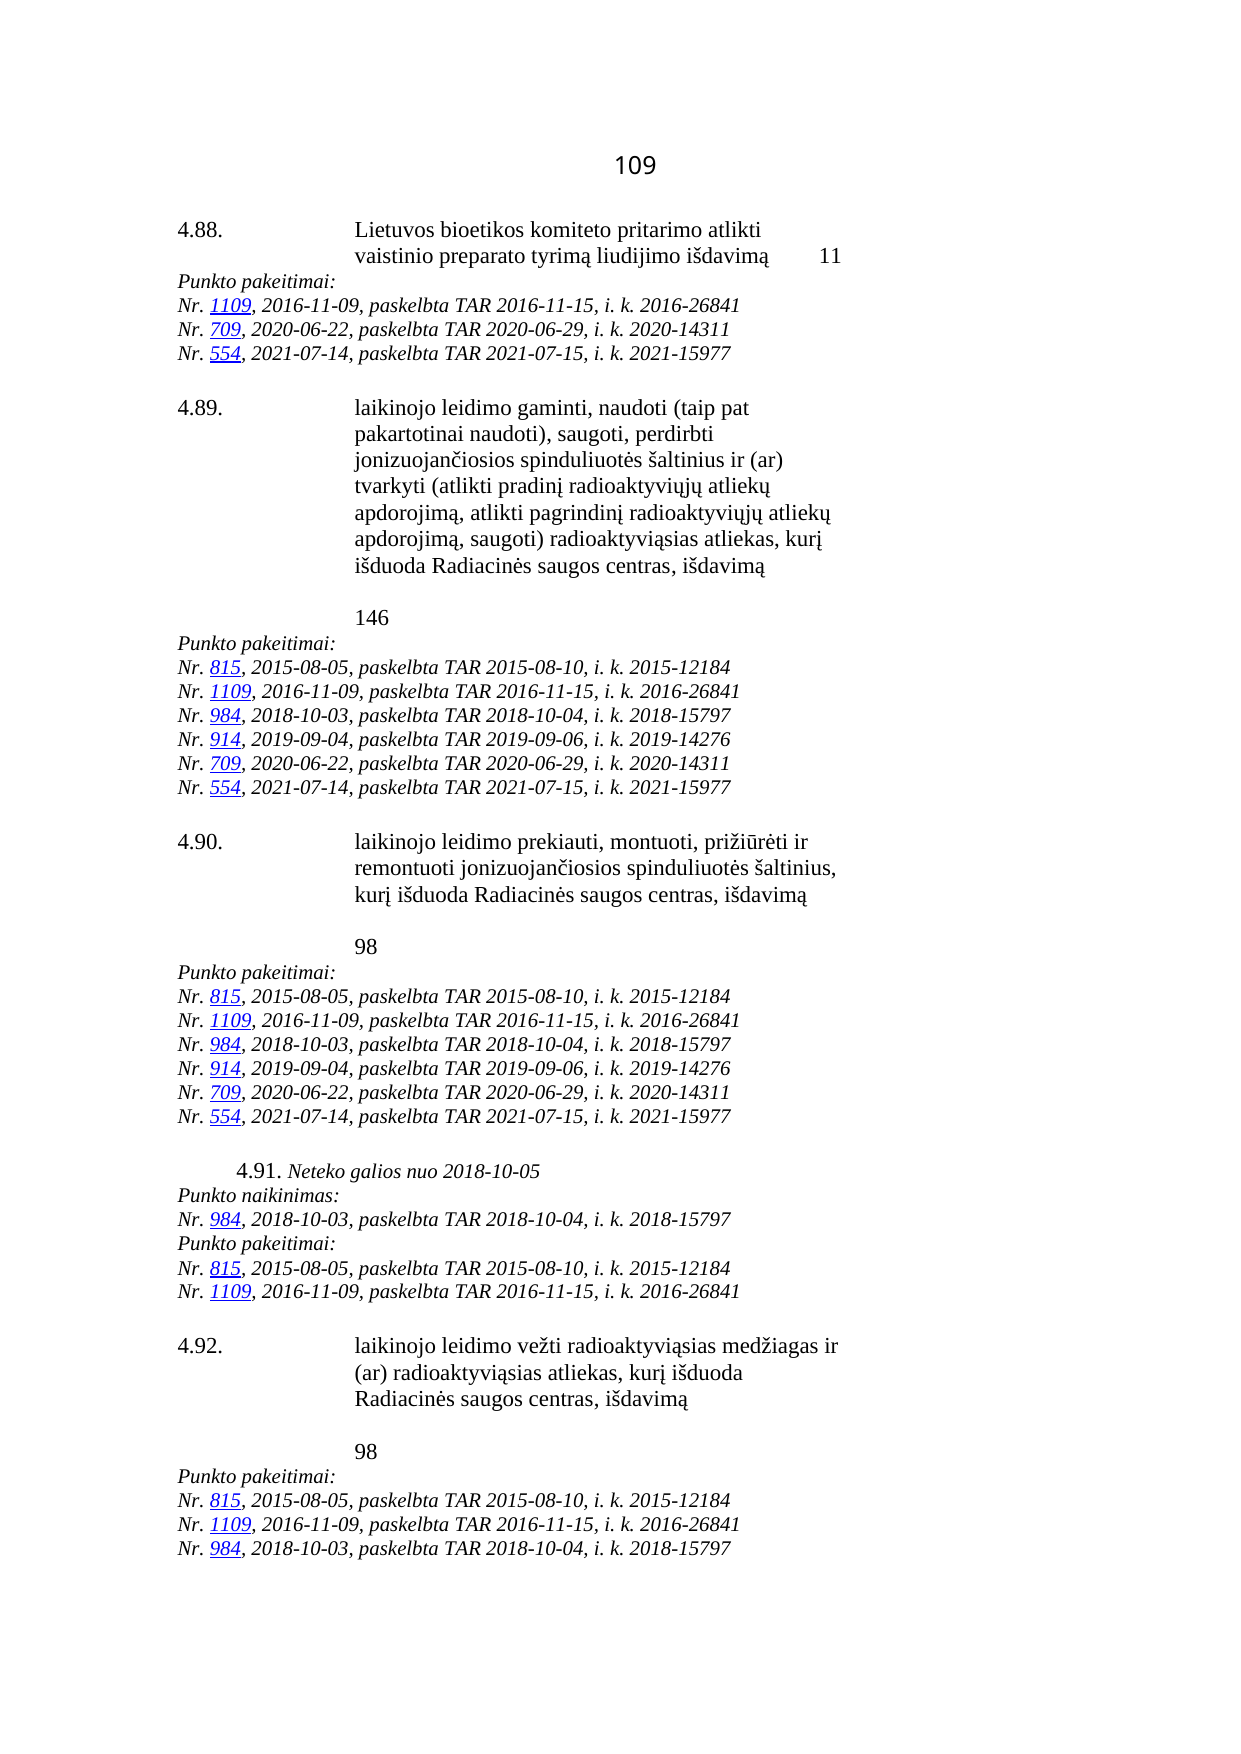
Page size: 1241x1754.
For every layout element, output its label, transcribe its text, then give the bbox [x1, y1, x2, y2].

text 4.92. laikinojo leidimo vežti radioaktyviąsias medžiagas ir (ar) radioaktyviąsias atliekas, kurį išduoda Radiacinės saugos centras, išdavimą 98 [177, 1332, 842, 1464]
text Nr. 914, 2019-09-04, paskelbta TAR 2019-09-06, i. k. 2019-14276 [177, 1056, 1093, 1080]
text 4.88. Lietuvos bioetikos komiteto pritarimo atlikti vaistinio preparato tyrimą liudijimo išdavimą 11 [177, 216, 842, 268]
text Punkto pakeitimai: [177, 1464, 1093, 1488]
text Punkto naikinimas: [177, 1183, 1093, 1207]
text Nr. 1109, 2016-11-09, paskelbta TAR 2016-11-15, i. k. 2016-26841 [177, 679, 1093, 703]
text Nr. 554, 2021-07-14, paskelbta TAR 2021-07-15, i. k. 2021-15977 [177, 341, 1093, 365]
text Nr. 984, 2018-10-03, paskelbta TAR 2018-10-04, i. k. 2018-15797 [177, 1032, 1093, 1056]
text Nr. 815, 2015-08-05, paskelbta TAR 2015-08-10, i. k. 2015-12184 [177, 984, 1093, 1008]
text Nr. 815, 2015-08-05, paskelbta TAR 2015-08-10, i. k. 2015-12184 [177, 1488, 1093, 1512]
text Nr. 984, 2018-10-03, paskelbta TAR 2018-10-04, i. k. 2018-15797 [177, 703, 1093, 727]
text Nr. 554, 2021-07-14, paskelbta TAR 2021-07-15, i. k. 2021-15977 [177, 775, 1093, 799]
text Nr. 815, 2015-08-05, paskelbta TAR 2015-08-10, i. k. 2015-12184 [177, 1255, 1093, 1279]
text Nr. 709, 2020-06-22, paskelbta TAR 2020-06-29, i. k. 2020-14311 [177, 1080, 1093, 1104]
text Nr. 709, 2020-06-22, paskelbta TAR 2020-06-29, i. k. 2020-14311 [177, 751, 1093, 775]
text Nr. 1109, 2016-11-09, paskelbta TAR 2016-11-15, i. k. 2016-26841 [177, 1512, 1093, 1536]
text Punkto pakeitimai: [177, 631, 1093, 655]
text Punkto pakeitimai: [177, 960, 1093, 984]
text Nr. 1109, 2016-11-09, paskelbta TAR 2016-11-15, i. k. 2016-26841 [177, 1008, 1093, 1032]
text 4.91. Neteko galios nuo 2018-10-05 [177, 1157, 1093, 1183]
text Nr. 815, 2015-08-05, paskelbta TAR 2015-08-10, i. k. 2015-12184 [177, 655, 1093, 679]
text Punkto pakeitimai: [177, 1231, 1093, 1255]
text Nr. 1109, 2016-11-09, paskelbta TAR 2016-11-15, i. k. 2016-26841 [177, 1279, 1093, 1303]
text 4.89. laikinojo leidimo gaminti, naudoti (taip pat pakartotinai naudoti), saugoti, perdirbti jonizuojančiosios spinduliuotės šaltinius ir (ar) tvarkyti (atlikti pradinį radioaktyviųjų atliekų apdorojimą, atlikti pagrindinį radioaktyviųjų atliekų apdorojimą, saugoti) radioaktyviąsias atliekas, kurį išduoda Radiacinės saugos centras, išdavimą 146 [177, 393, 842, 631]
text Nr. 914, 2019-09-04, paskelbta TAR 2019-09-06, i. k. 2019-14276 [177, 727, 1093, 751]
text Nr. 1109, 2016-11-09, paskelbta TAR 2016-11-15, i. k. 2016-26841 [177, 293, 1093, 317]
text Punkto pakeitimai: [177, 268, 1093, 293]
text Nr. 984, 2018-10-03, paskelbta TAR 2018-10-04, i. k. 2018-15797 [177, 1207, 1093, 1231]
text Nr. 984, 2018-10-03, paskelbta TAR 2018-10-04, i. k. 2018-15797 [177, 1536, 1093, 1560]
text 4.90. laikinojo leidimo prekiauti, montuoti, prižiūrėti ir remontuoti jonizuojančiosios spinduliuotės šaltinius, kurį išduoda Radiacinės saugos centras, išdavimą 98 [177, 828, 842, 960]
text Nr. 709, 2020-06-22, paskelbta TAR 2020-06-29, i. k. 2020-14311 [177, 317, 1093, 341]
text Nr. 554, 2021-07-14, paskelbta TAR 2021-07-15, i. k. 2021-15977 [177, 1104, 1093, 1128]
